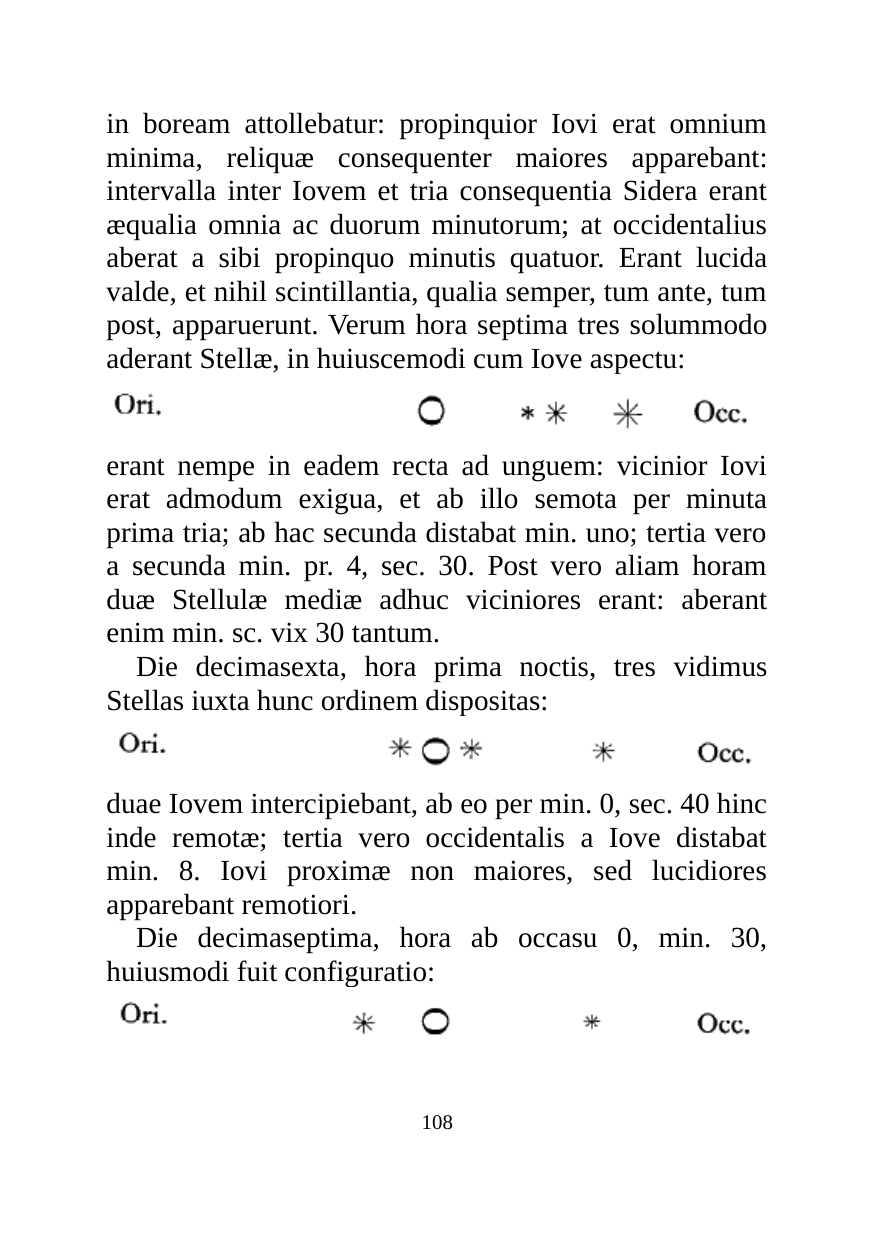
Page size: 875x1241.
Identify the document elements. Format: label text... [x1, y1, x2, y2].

text Die decimasexta, hora prima noctis, tres vidimus Stellas iuxta hunc ordinem dispositas: [106, 649, 768, 716]
text in boream attollebatur: propinquior Iovi erat omnium minima, reliquæ consequenter maiores apparebant: intervalla inter Iovem et tria consequentia Sidera erant æqualia omnia ac duorum minutorum; at occidentalius aberat a sibi propinquo minutis quatuor. Erant lucida valde, et nihil scintillantia, qualia semper, tum ante, tum post, apparuerunt. Verum hora septima tres solummodo aderant Stellæ, in huiuscemodi cum Iove aspectu: [106, 106, 768, 374]
text erant nempe in eadem recta ad unguem: vicinior Iovi erat admodum exigua, et ab illo semota per minuta prima tria; ab hac secunda distabat min. uno; tertia vero a secunda min. pr. 4, sec. 30. Post vero aliam horam duæ Stellulæ mediæ adhuc viciniores erant: aberant enim min. sc. vix 30 tantum. [106, 448, 768, 649]
picture [106, 987, 768, 1056]
picture [106, 716, 768, 787]
text Die decimaseptima, hora ab occasu 0, min. 30, huiusmodi fuit configuratio: [106, 921, 768, 987]
picture [106, 374, 768, 448]
text duae Iovem intercipiebant, ab eo per min. 0, sec. 40 hinc inde remotæ; tertia vero occidentalis a Iove distabat min. 8. Iovi proximæ non maiores, sed lucidiores apparebant remotiori. [106, 787, 768, 921]
